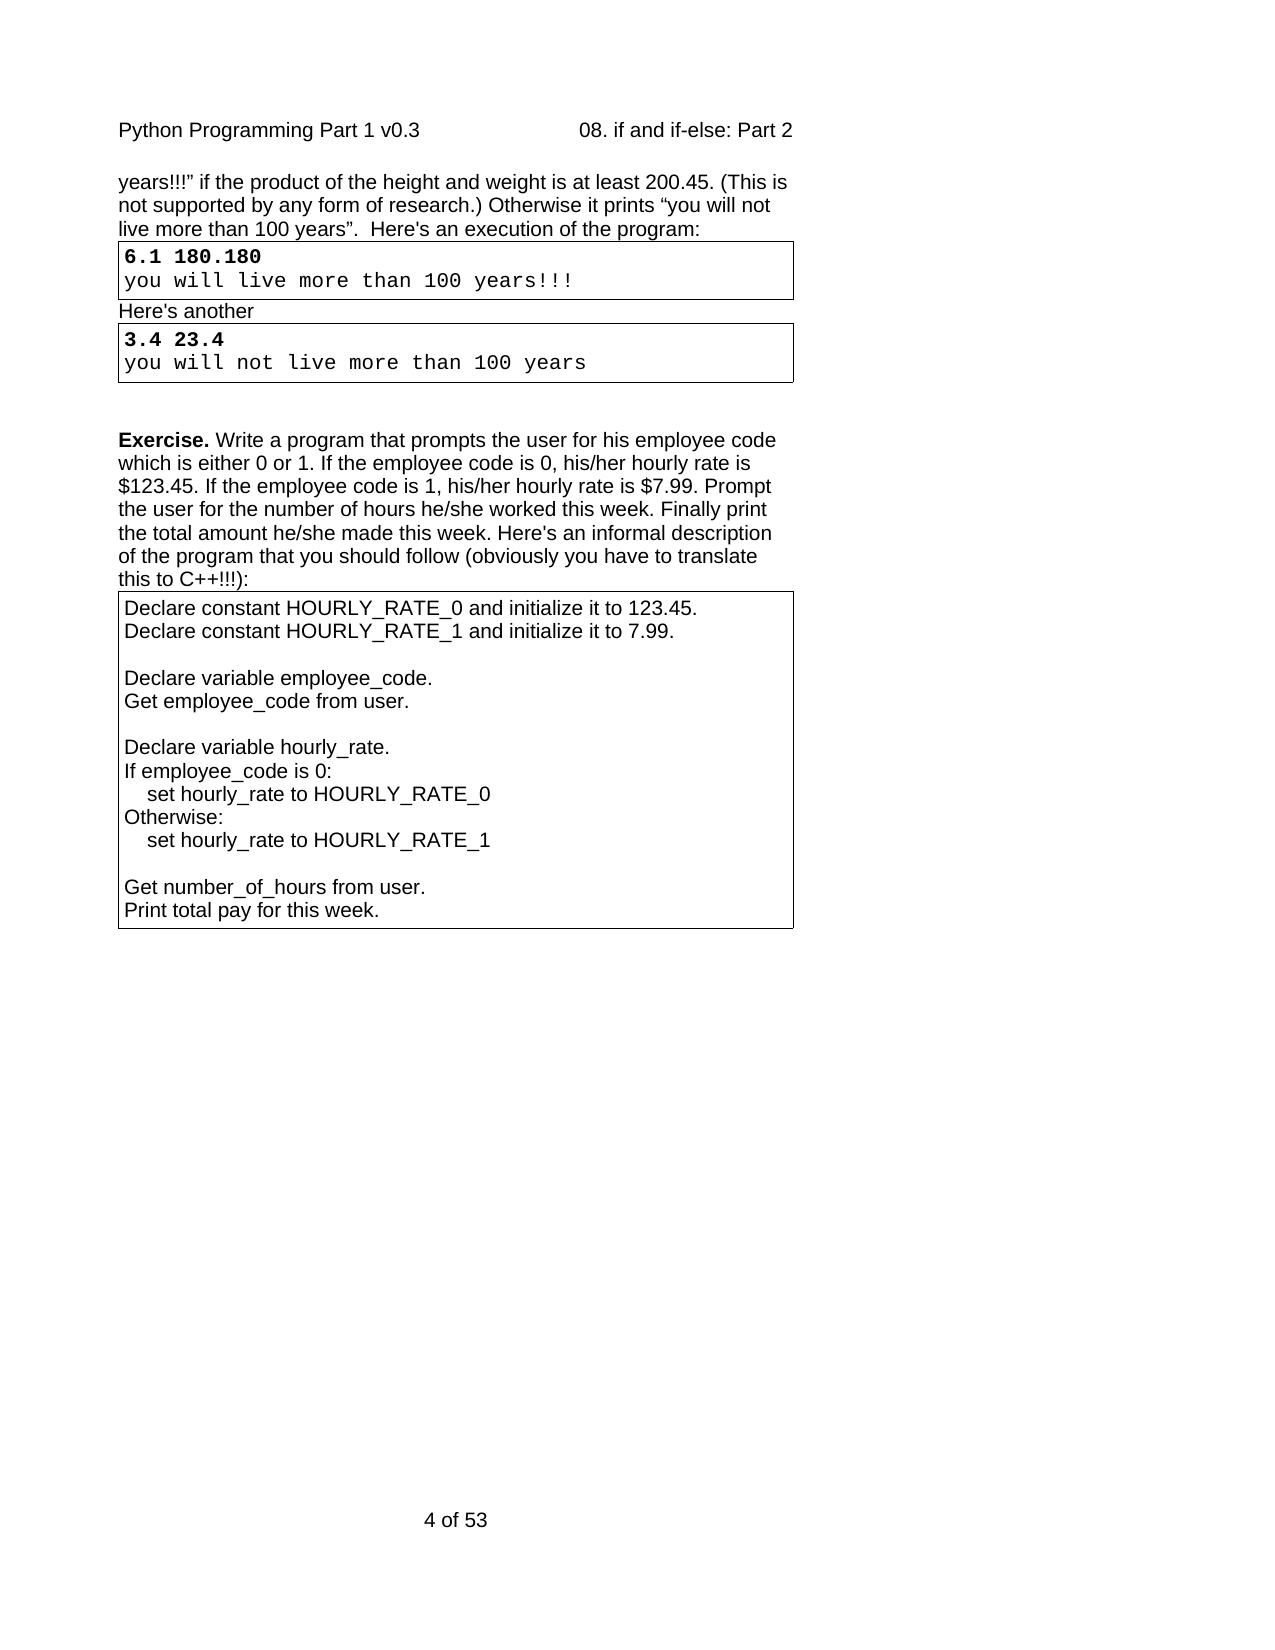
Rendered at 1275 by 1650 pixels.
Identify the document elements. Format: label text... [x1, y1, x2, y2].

text Here's another [118, 300, 793, 323]
table_header 6.1 180.180 you will live more than 100 years!!! [119, 242, 793, 299]
text Exercise. Write a program that prompts the user for his employee code which is either 0 or 1. If the employee code is 0, his/her hourly rate is $123.45. If the employee code is 1, his/her hourly rate is $7.99. Prompt the user for the number of hours he/she worked this week. Finally print the total amount he/she made this week. Here's an informal description of the program that you should follow (obviously you have to translate this to C++!!!): [118, 428, 793, 591]
table_header 3.4 23.4 you will not live more than 100 years [119, 324, 793, 382]
table_header Declare constant HOURLY_RATE_0 and initialize it to 123.45. Declare constant HOURLY_RATE_1 and initialize it to 7.99. Declare variable employee_code. Get employee_code from user. Declare variable hourly_rate. If employee_code is 0: set hourly_rate to HOURLY_RATE_0 Otherwise: set hourly_rate to HOURLY_RATE_1 Get number_of_hours from user. Print total pay for this week. [119, 592, 793, 927]
text years!!!” if the product of the height and weight is at least 200.45. (This is not supported by any form of research.) Otherwise it prints “you will not live more than 100 years”. Here's an execution of the program: [118, 171, 793, 241]
